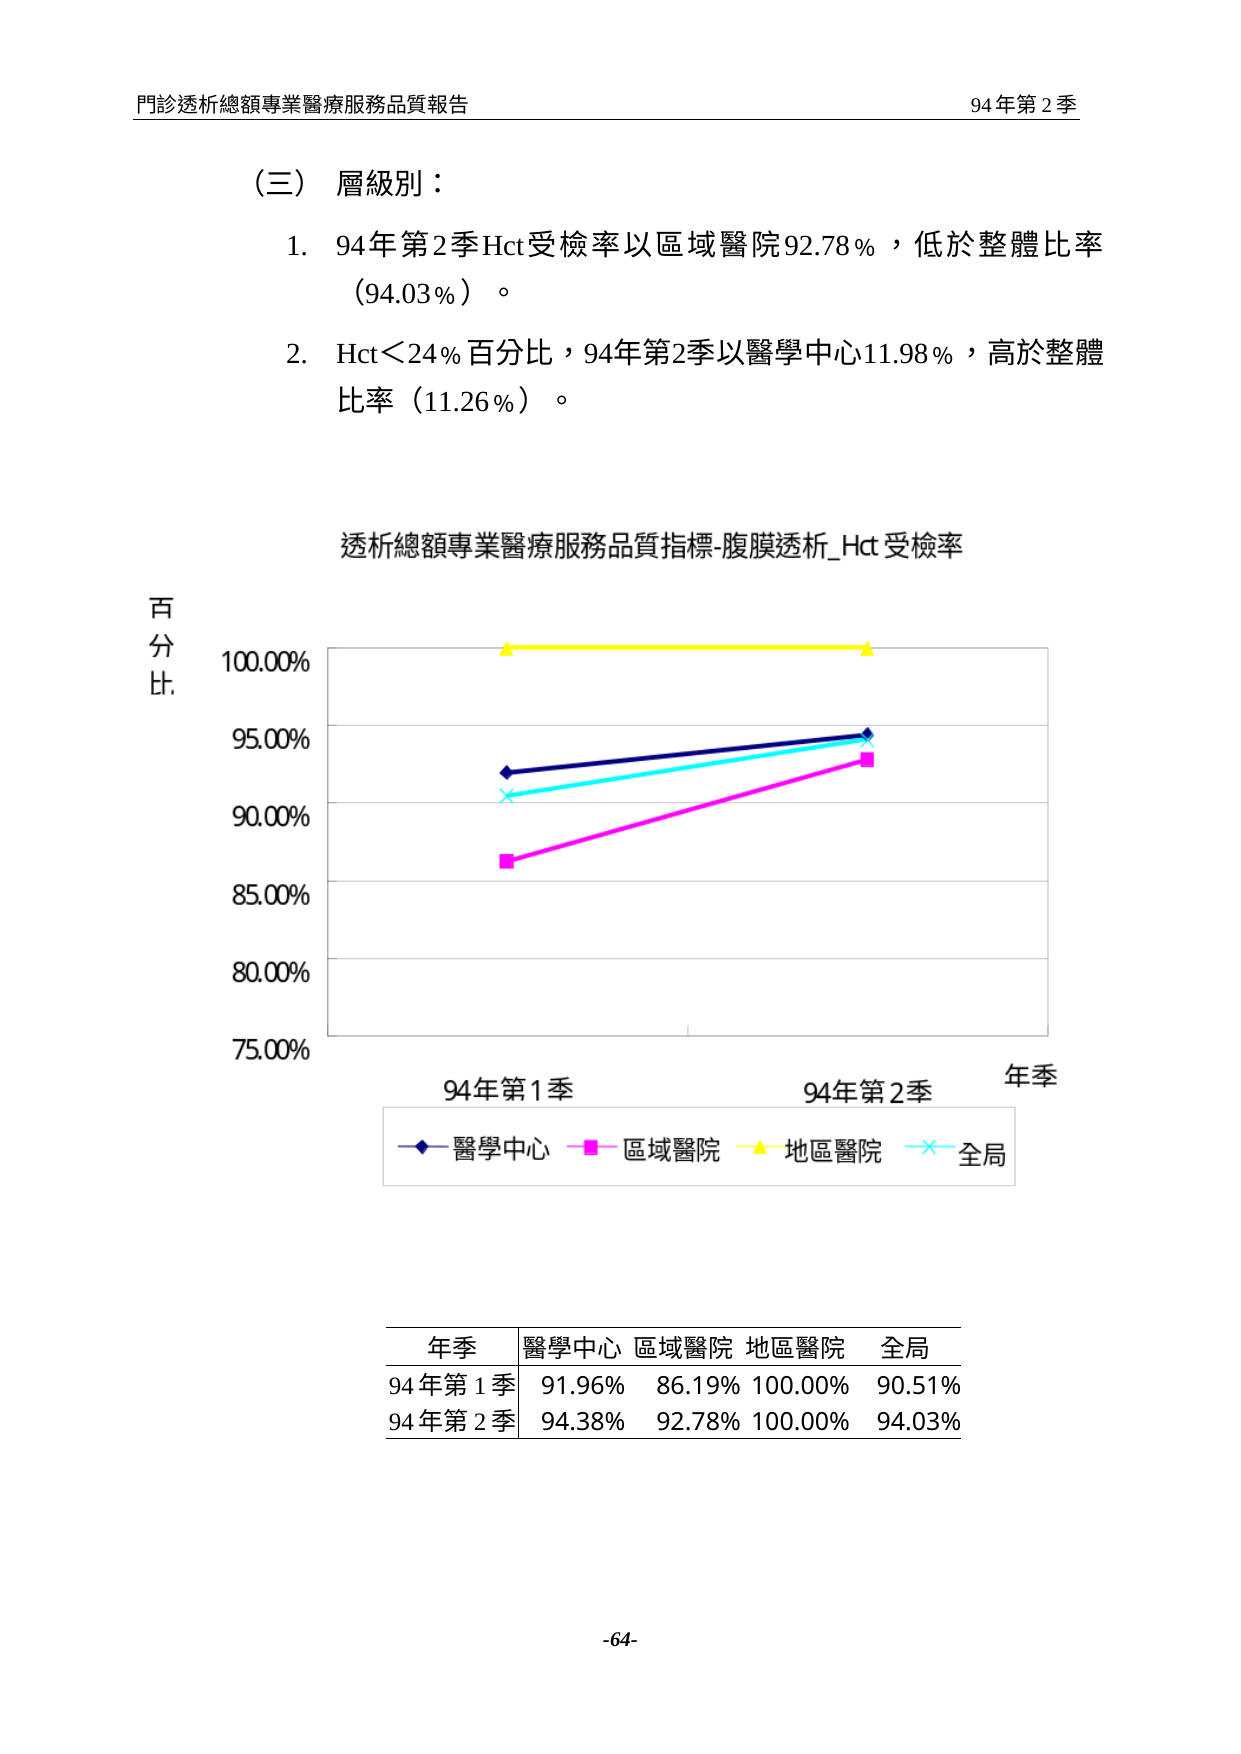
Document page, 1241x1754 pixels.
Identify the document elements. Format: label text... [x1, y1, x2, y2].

table_cell 92.78% [625, 1402, 741, 1438]
list 層級別： [236, 156, 1104, 204]
table_cell 91.96% [519, 1366, 625, 1402]
table_header 全局 [850, 1328, 961, 1364]
table_cell 94.03% [850, 1402, 961, 1438]
table_cell 94.38% [519, 1402, 625, 1438]
table_cell 100.00% [741, 1402, 850, 1438]
table_cell 100.00% [741, 1366, 850, 1402]
list Hct＜24﹪百分比，94年第2季以醫學中心11.98﹪，高於整體比率（11.26﹪）。 [286, 325, 1104, 421]
table_header 區域醫院 [625, 1328, 741, 1364]
table_cell 94年第1季 [386, 1366, 518, 1402]
list 94年第2季Hct受檢率以區域醫院92.78﹪，低於整體比率（94.03﹪）。 [286, 217, 1104, 313]
table_header 醫學中心 [519, 1328, 625, 1364]
table_header 年季 [386, 1328, 518, 1364]
table_cell 90.51% [850, 1366, 961, 1402]
table_cell 86.19% [625, 1366, 741, 1402]
table_header 地區醫院 [741, 1328, 850, 1364]
table_cell 94年第2季 [386, 1402, 518, 1438]
